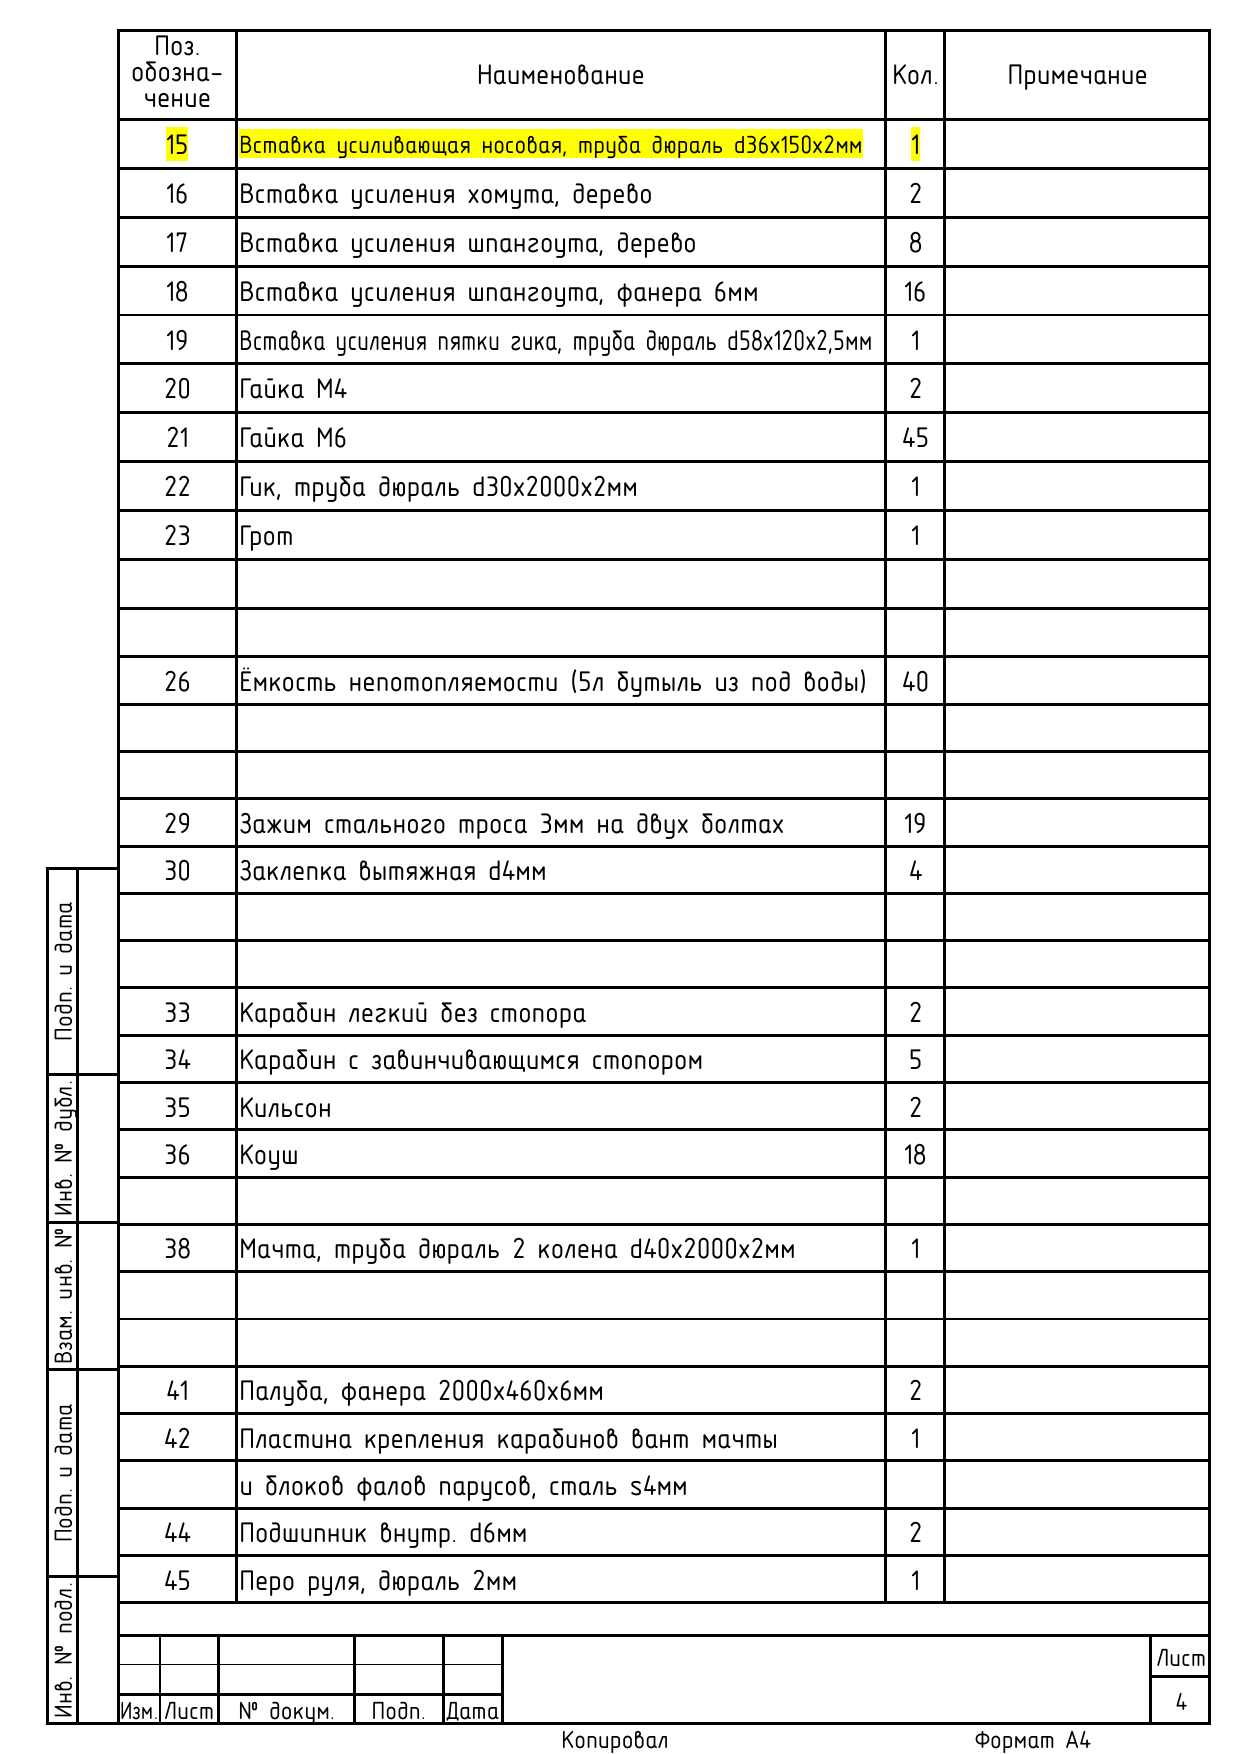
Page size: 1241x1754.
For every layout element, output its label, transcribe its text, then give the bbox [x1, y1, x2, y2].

table_cell 1 [887, 1557, 943, 1601]
table_cell Мачта, труба дюраль 2 колена d40x2000x2мм [238, 1226, 884, 1270]
table_cell [946, 610, 1211, 655]
table_cell [946, 895, 1211, 939]
table_cell Пластина крепления карабинов вант мачты [238, 1415, 884, 1459]
table_cell 30 [118, 848, 235, 892]
table_cell 5 [887, 1037, 943, 1081]
table_cell Карабин легкий без стопора [238, 989, 884, 1034]
table_cell Палуба, фанера 2000х460х6мм [238, 1368, 884, 1412]
table_cell [946, 219, 1211, 264]
table_cell [946, 463, 1211, 509]
table_cell [119, 895, 235, 939]
table_cell [238, 610, 884, 655]
table_cell 2 [887, 365, 943, 411]
table_cell [118, 610, 235, 655]
table_cell [238, 895, 884, 939]
table_cell Гик, труба дюраль d30x2000x2мм [238, 463, 884, 509]
table_cell Вставка усиления хомута, дерево [238, 170, 884, 216]
table_cell 35 [119, 1084, 235, 1128]
table_cell Ёмкость непотопляемости (5л бутыль из под воды) [238, 658, 884, 703]
table_cell [946, 658, 1211, 703]
table_cell [946, 1273, 1211, 1317]
table_header Наименование [238, 30, 884, 118]
table_cell 1 [887, 463, 943, 509]
table_cell [887, 942, 943, 986]
table_cell 42 [119, 1415, 235, 1459]
table_cell Коуш [238, 1131, 884, 1176]
table_cell [946, 753, 1211, 797]
table_cell 1 [887, 121, 943, 167]
table_cell Вставка усиления пятки гика, труба дюраль d58x120x2,5мм [238, 316, 884, 362]
table_cell 1 [887, 1226, 943, 1270]
table_cell [946, 989, 1211, 1034]
table_cell [887, 610, 943, 655]
table_cell [887, 1179, 943, 1223]
table_header Примечание [946, 30, 1211, 118]
table_cell Гайка М4 [238, 365, 884, 411]
table_cell [119, 1273, 235, 1317]
table_cell [946, 268, 1211, 313]
table_cell 19 [887, 800, 943, 844]
table_cell 18 [887, 1131, 943, 1176]
table_cell [238, 1320, 884, 1365]
table_cell 2 [887, 170, 943, 216]
table_cell 1 [887, 512, 943, 558]
table_cell [946, 121, 1211, 167]
table_cell 16 [118, 170, 235, 216]
table_cell Вставка усиления шпангоута, дерево [238, 219, 884, 264]
table_cell 44 [119, 1510, 235, 1554]
table_header Поз. обозна- чение [118, 30, 235, 118]
table_cell [946, 706, 1211, 750]
table_cell [119, 1179, 235, 1223]
table_cell 4 [887, 848, 943, 892]
table_cell 45 [887, 414, 943, 460]
table_cell 2 [887, 989, 943, 1034]
table_cell [119, 1320, 235, 1365]
table_cell [946, 848, 1211, 892]
table_cell 26 [118, 658, 235, 703]
table_cell [946, 1131, 1211, 1176]
table_cell 40 [887, 658, 943, 703]
table_cell 16 [887, 268, 943, 313]
table_cell 34 [119, 1037, 235, 1081]
table_cell Карабин с завинчивающимся стопором [238, 1037, 884, 1081]
table_cell [946, 1179, 1211, 1223]
table_cell [946, 800, 1211, 844]
table_cell [887, 1273, 943, 1317]
table_cell 33 [119, 989, 235, 1034]
table_cell 20 [118, 365, 235, 411]
table_cell [946, 1084, 1211, 1128]
table_cell 21 [118, 414, 235, 460]
table_cell [946, 1368, 1211, 1412]
table_cell [118, 561, 235, 607]
table_cell [887, 895, 943, 939]
table_cell [887, 1320, 943, 1365]
table_cell 29 [118, 800, 235, 844]
table_cell 45 [119, 1557, 235, 1601]
table_cell [119, 1462, 235, 1507]
table_cell 41 [119, 1368, 235, 1412]
table_cell [946, 170, 1211, 216]
table_cell [887, 706, 943, 750]
table_cell [119, 942, 235, 986]
table_cell 2 [887, 1368, 943, 1412]
table_cell 2 [887, 1510, 943, 1554]
table_cell [238, 561, 884, 607]
table_cell [946, 1462, 1211, 1507]
table_cell [887, 1462, 943, 1507]
table_cell 8 [887, 219, 943, 264]
table_cell 38 [119, 1226, 235, 1270]
table_cell Кильсон [238, 1084, 884, 1128]
table_cell [946, 942, 1211, 986]
table_cell [118, 706, 235, 750]
table_cell [946, 1037, 1211, 1081]
table_cell [946, 414, 1211, 460]
table_cell 19 [118, 316, 235, 362]
table_cell [946, 1415, 1211, 1459]
table_cell [946, 1320, 1211, 1365]
table_cell [946, 1226, 1211, 1270]
table_cell [946, 365, 1211, 411]
table_cell 36 [119, 1131, 235, 1176]
table_cell [238, 753, 884, 797]
table_cell Перо руля, дюраль 2мм [238, 1557, 884, 1601]
table_cell Вставка усиливающая носовая, труба дюраль d36x150x2мм [238, 121, 884, 167]
table_cell 1 [887, 316, 943, 362]
table_cell [887, 753, 943, 797]
table_cell 17 [118, 219, 235, 264]
table_cell Заклепка вытяжная d4мм [238, 848, 884, 892]
table_cell [887, 561, 943, 607]
table_cell [238, 1273, 884, 1317]
table_cell [946, 316, 1211, 362]
table_cell [238, 706, 884, 750]
table_cell Вставка усиления шпангоута, фанера 6мм [238, 268, 884, 313]
table_cell и блоков фалов парусов, сталь s4мм [238, 1462, 884, 1507]
table_cell Грот [238, 512, 884, 558]
table_cell [238, 942, 884, 986]
table_cell [238, 1179, 884, 1223]
table_cell 22 [118, 463, 235, 509]
table_header Кол. [887, 30, 943, 118]
table_cell [946, 561, 1211, 607]
table_cell [118, 753, 235, 797]
table_cell 18 [118, 268, 235, 313]
table_cell Зажим стального троса 3мм на двух болтах [238, 800, 884, 844]
table_cell 1 [887, 1415, 943, 1459]
table_cell 2 [887, 1084, 943, 1128]
table_cell [946, 512, 1211, 558]
table_cell Подшипник внутр. d6мм [238, 1510, 884, 1554]
table_cell [946, 1510, 1211, 1554]
table_cell [946, 1557, 1211, 1601]
table_cell 23 [118, 512, 235, 558]
table_cell Гайка М6 [238, 414, 884, 460]
table_cell 15 [118, 121, 235, 167]
